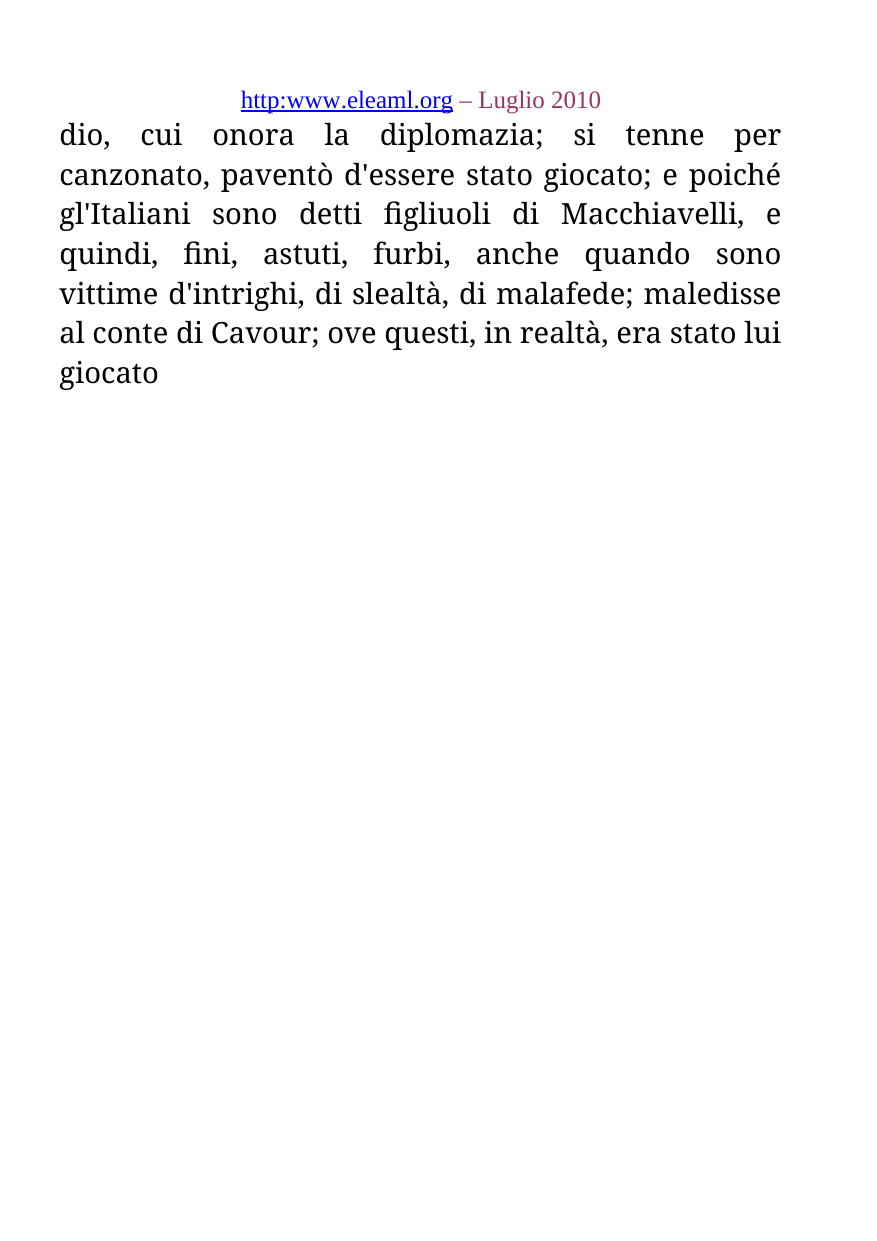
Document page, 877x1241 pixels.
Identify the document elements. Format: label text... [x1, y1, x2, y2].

text dio, cui onora la diplomazia; si tenne per canzonato, paventò d'essere stato giocato; e poiché gl'Italiani sono detti figliuoli di Macchiavelli, e quindi, fini, astuti, furbi, anche quando sono vittime d'intrighi, di slealtà, di malafede; maledisse al conte di Cavour; ove questi, in realtà, era stato lui giocato [59, 114, 782, 392]
